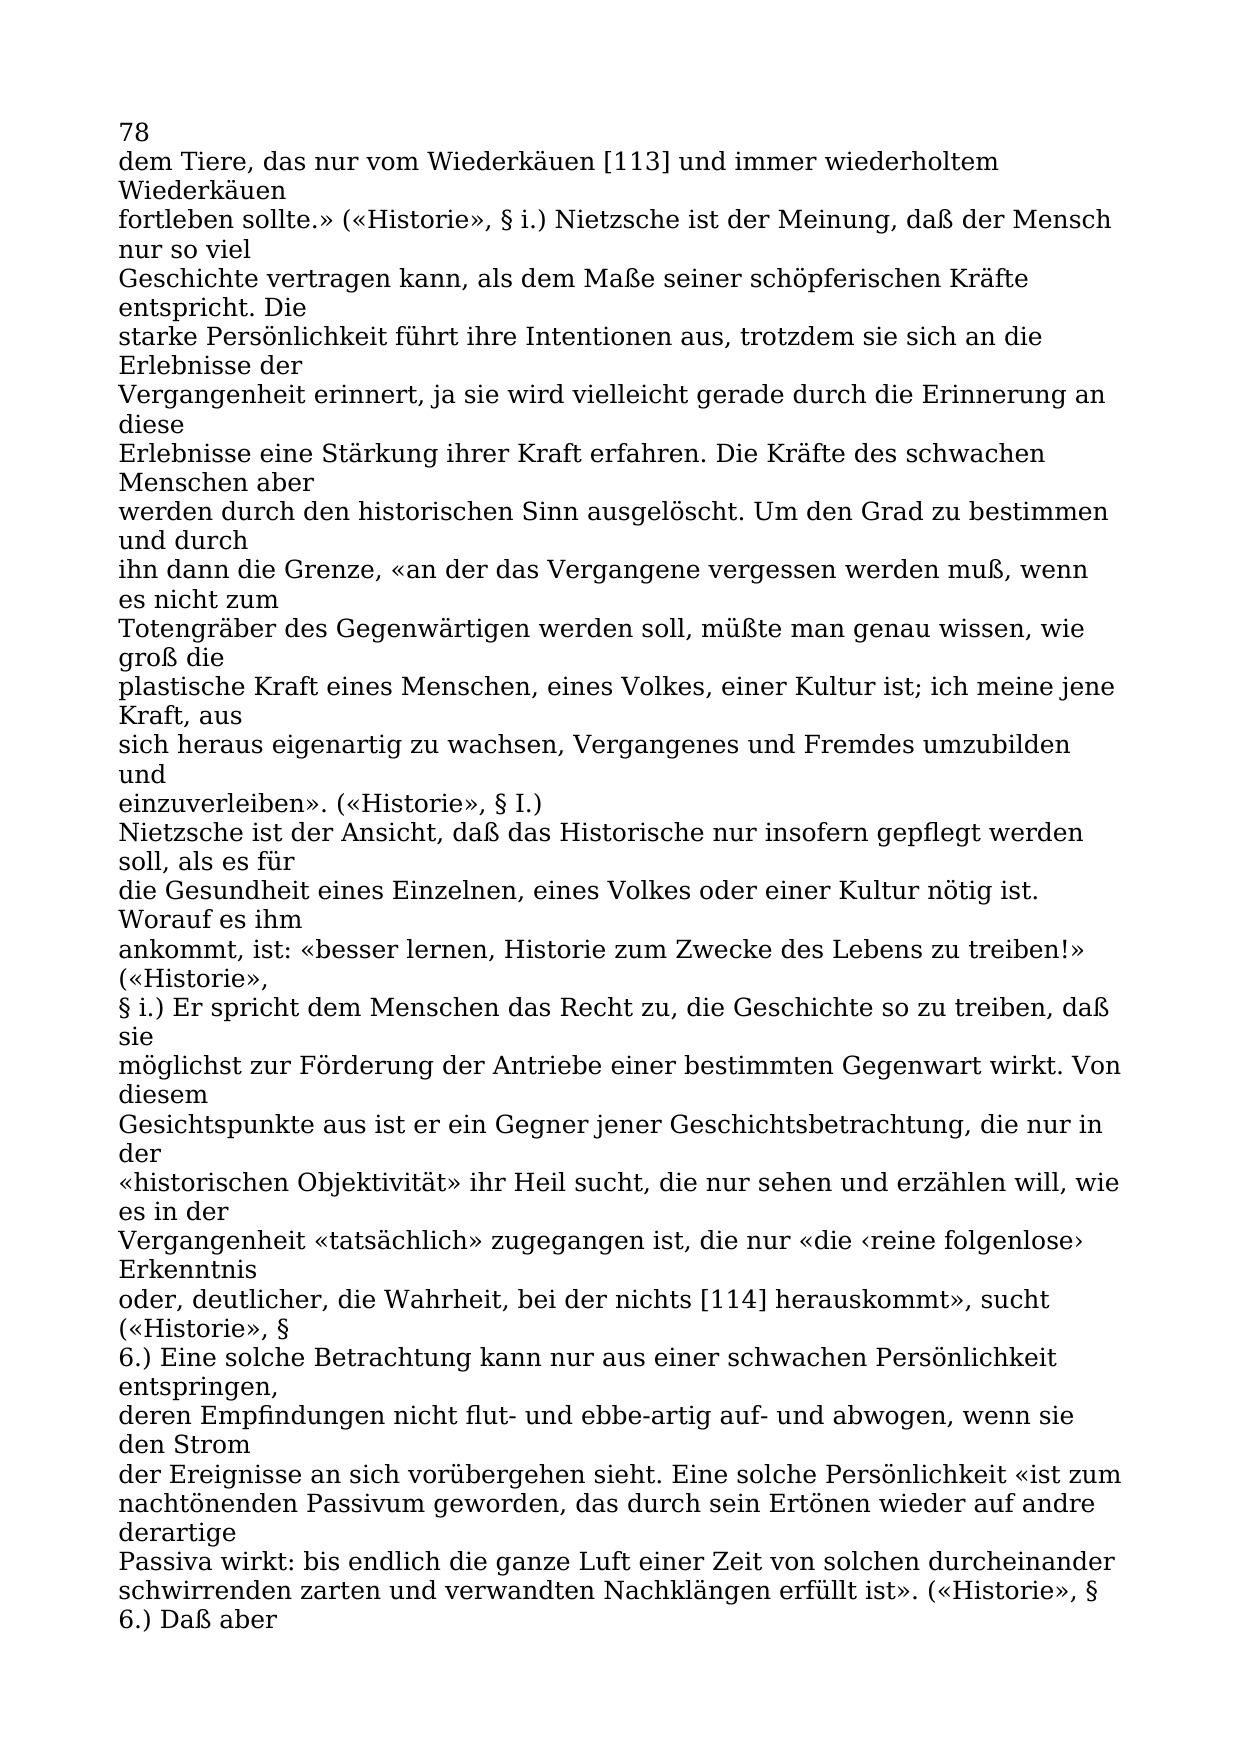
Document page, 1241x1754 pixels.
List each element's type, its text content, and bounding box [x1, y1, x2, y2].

text starke Persönlichkeit führt ihre Intentionen aus, trotzdem sie sich an die Erlebnisse der [118, 322, 1122, 381]
text die Gesundheit eines Einzelnen, eines Volkes oder einer Kultur nötig ist. Worauf es ihm [118, 876, 1122, 935]
text dem Tiere, das nur vom Wiederkäuen [113] und immer wiederholtem Wiederkäuen [118, 147, 1122, 206]
text ihn dann die Grenze, «an der das Vergangene vergessen werden muß, wenn es nicht zum [118, 556, 1122, 614]
text 6.) Eine solche Betrachtung kann nur aus einer schwachen Persönlichkeit entspringen, [118, 1343, 1122, 1401]
text fortleben sollte.» («Historie», § i.) Nietzsche ist der Meinung, daß der Mensch nur so viel [118, 206, 1122, 264]
text werden durch den historischen Sinn ausgelöscht. Um den Grad zu bestimmen und durch [118, 497, 1122, 556]
text Vergangenheit erinnert, ja sie wird vielleicht gerade durch die Erinnerung an diese [118, 381, 1122, 439]
text § i.) Er spricht dem Menschen das Recht zu, die Geschichte so zu treiben, daß sie [118, 993, 1122, 1051]
text schwirrenden zarten und verwandten Nachklängen erfüllt ist». («Historie», § 6.) Daß aber [118, 1576, 1122, 1635]
text 78 [118, 118, 1122, 147]
text nachtönenden Passivum geworden, das durch sein Ertönen wieder auf andre derartige [118, 1489, 1122, 1547]
text ankommt, ist: «besser lernen, Historie zum Zwecke des Lebens zu treiben!» («Historie», [118, 935, 1122, 993]
text Passiva wirkt: bis endlich die ganze Luft einer Zeit von solchen durcheinander [118, 1547, 1122, 1576]
text möglichst zur Förderung der Antriebe einer bestimmten Gegenwart wirkt. Von diesem [118, 1051, 1122, 1110]
text oder, deutlicher, die Wahrheit, bei der nichts [114] herauskommt», sucht («Historie», § [118, 1285, 1122, 1343]
text plastische Kraft eines Menschen, eines Volkes, einer Kultur ist; ich meine jene Kraft, aus [118, 672, 1122, 731]
text der Ereignisse an sich vorübergehen sieht. Eine solche Persönlichkeit «ist zum [118, 1460, 1122, 1489]
text «historischen Objektivität» ihr Heil sucht, die nur sehen und erzählen will, wie es in der [118, 1168, 1122, 1226]
text sich heraus eigenartig zu wachsen, Vergangenes und Fremdes umzubilden und [118, 731, 1122, 789]
text Vergangenheit «tatsächlich» zugegangen ist, die nur «die ‹reine folgenlose› Erkenntnis [118, 1226, 1122, 1285]
text einzuverleiben». («Historie», § I.) [118, 789, 1122, 818]
text Nietzsche ist der Ansicht, daß das Historische nur insofern gepflegt werden soll, als es für [118, 818, 1122, 876]
text Totengräber des Gegenwärtigen werden soll, müßte man genau wissen, wie groß die [118, 614, 1122, 672]
text Geschichte vertragen kann, als dem Maße seiner schöpferischen Kräfte entspricht. Die [118, 264, 1122, 322]
text Erlebnisse eine Stärkung ihrer Kraft erfahren. Die Kräfte des schwachen Menschen aber [118, 439, 1122, 497]
text deren Empfindungen nicht flut- und ebbe-artig auf- und abwogen, wenn sie den Strom [118, 1401, 1122, 1460]
text Gesichtspunkte aus ist er ein Gegner jener Geschichtsbetrachtung, die nur in der [118, 1110, 1122, 1168]
